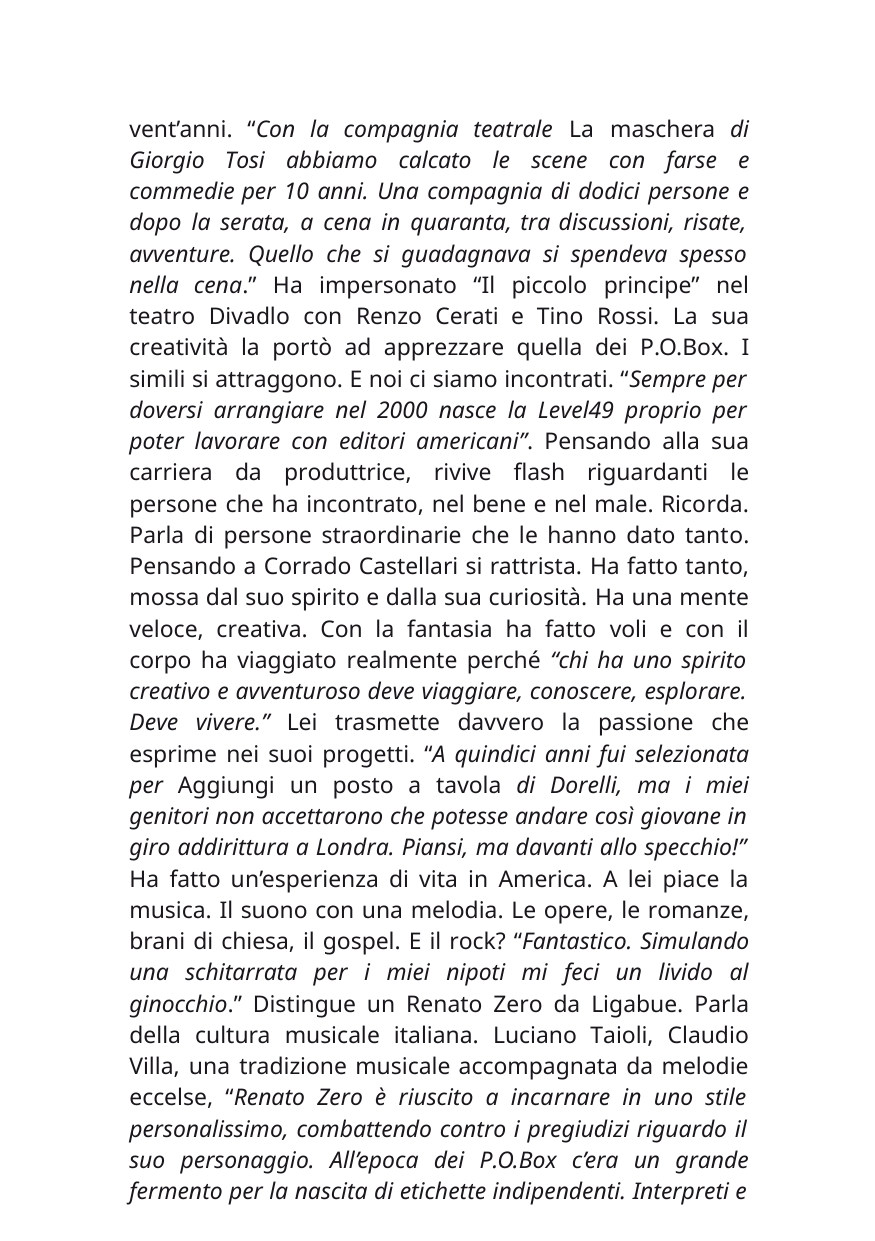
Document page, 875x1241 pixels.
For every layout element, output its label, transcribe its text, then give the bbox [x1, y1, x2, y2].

text vent’anni. “Con la compagnia teatrale La maschera di Giorgio Tosi abbiamo calcato le scene con farse e commedie per 10 anni. Una compagnia di dodici persone e dopo la serata, a cena in quaranta, tra discussioni, risate, avventure. Quello che si guadagnava si spendeva spesso nella cena.” Ha impersonato “Il piccolo principe” nel teatro Divadlo con Renzo Cerati e Tino Rossi. La sua creatività la portò ad apprezzare quella dei P.O.Box. I simili si attraggono. E noi ci siamo incontrati. “Sempre per doversi arrangiare nel 2000 nasce la Level49 proprio per poter lavorare con editori americani”. Pensando alla sua carriera da produttrice, rivive flash riguardanti le persone che ha incontrato, nel bene e nel male. Ricorda. Parla di persone straordinarie che le hanno dato tanto. Pensando a Corrado Castellari si rattrista. Ha fatto tanto, mossa dal suo spirito e dalla sua curiosità. Ha una mente veloce, creativa. Con la fantasia ha fatto voli e con il corpo ha viaggiato realmente perché “chi ha uno spirito creativo e avventuroso deve viaggiare, conoscere, esplorare. Deve vivere.” Lei trasmette davvero la passione che esprime nei suoi progetti. “A quindici anni fui selezionata per Aggiungi un posto a tavola di Dorelli, ma i miei genitori non accettarono che potesse andare così giovane in giro addirittura a Londra. Piansi, ma davanti allo specchio!” Ha fatto un’esperienza di vita in America. A lei piace la musica. Il suono con una melodia. Le opere, le romanze, brani di chiesa, il gospel. E il rock? “Fantastico. Simulando una schitarrata per i miei nipoti mi feci un livido al ginocchio.” Distingue un Renato Zero da Ligabue. Parla della cultura musicale italiana. Luciano Taioli, Claudio Villa, una tradizione musicale accompagnata da melodie eccelse, “Renato Zero è riuscito a incarnare in uno stile personalissimo, combattendo contro i pregiudizi riguardo il suo personaggio. All’epoca dei P.O.Box c’era un grande fermento per la nascita di etichette indipendenti. Interpreti e [129, 112, 749, 1206]
